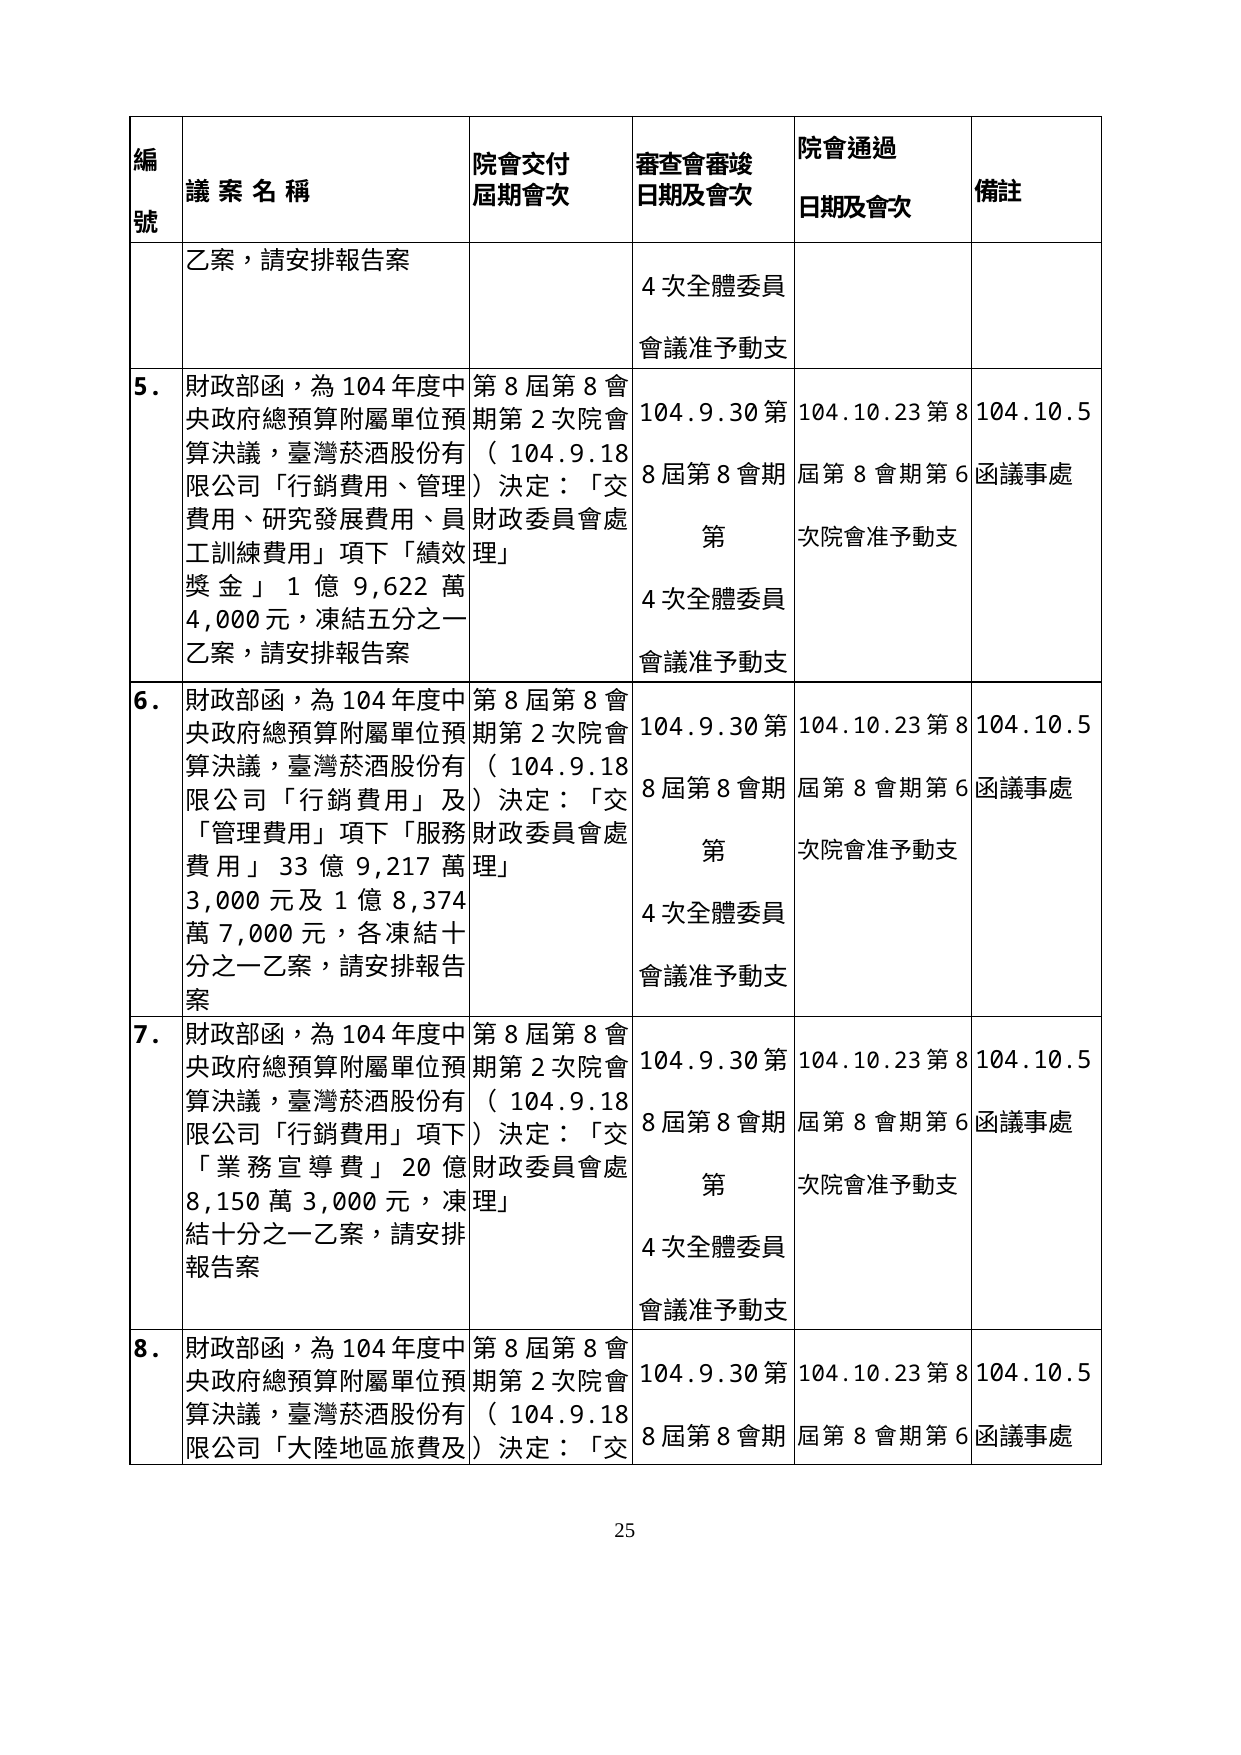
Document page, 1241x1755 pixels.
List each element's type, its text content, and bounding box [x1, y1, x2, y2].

table_cell 乙案，請安排報告案 [183, 243, 469, 368]
table_cell [131, 243, 182, 368]
table_cell 4次全體委員會議准予動支 [633, 243, 794, 368]
table_header 院會通過 日期及會次 [795, 117, 971, 242]
table_cell 第8屆第8會期第2次院會（104.9.18）決定：「交財政委員會處理」 [470, 683, 632, 1016]
table_cell 104.10.5函議事處 [972, 683, 1101, 1016]
table_cell 104.10.23第8屆第8會期第6 [795, 1330, 971, 1464]
table_cell [131, 1017, 182, 1329]
table_cell 104.9.30第8屆第8會期 [633, 1330, 794, 1464]
table_cell 104.10.23第8屆第8會期第6次院會准予動支 [795, 683, 971, 1016]
table_header 編號 [131, 117, 182, 242]
table_header 備註 [972, 117, 1101, 242]
table_cell 第8屆第8會期第2次院會（104.9.18）決定：「交財政委員會處理」 [470, 1017, 632, 1329]
table_cell 104.10.5函議事處 [972, 369, 1101, 681]
table_cell [972, 243, 1101, 368]
table_cell 104.10.5函議事處 [972, 1017, 1101, 1329]
table_cell 第8屆第8會期第2次院會（104.9.18）決定：「交財政委員會處理」 [470, 369, 632, 681]
table_header 議案名稱 [183, 117, 469, 242]
table_cell 財政部函，為104年度中央政府總預算附屬單位預算決議，臺灣菸酒股份有限公司「行銷費用、管理費用、研究發展費用、員工訓練費用」項下「績效獎金」1億9,622萬4,000元，凍結五分之一乙案，請安排報告案 [183, 369, 469, 681]
table_cell [470, 243, 632, 368]
table_header 院會交付 屆期會次 [470, 117, 632, 242]
table_cell 104.9.30第8屆第8會期第 4次全體委員會議准予動支 [633, 369, 794, 681]
table_cell 財政部函，為104年度中央政府總預算附屬單位預算決議，臺灣菸酒股份有限公司「行銷費用」項下「業務宣導費」20億8,150萬3,000元，凍結十分之一乙案，請安排報告案 [183, 1017, 469, 1329]
table_cell 104.10.23第8屆第8會期第6次院會准予動支 [795, 369, 971, 681]
table_cell 財政部函，為104年度中央政府總預算附屬單位預算決議，臺灣菸酒股份有限公司「大陸地區旅費及 [183, 1330, 469, 1464]
table_cell 104.10.5函議事處 [972, 1330, 1101, 1464]
table_cell 104.9.30第8屆第8會期第 4次全體委員會議准予動支 [633, 1017, 794, 1329]
table_cell [131, 1330, 182, 1464]
table_cell 104.10.23第8屆第8會期第6次院會准予動支 [795, 1017, 971, 1329]
table_cell 第8屆第8會期第2次院會（104.9.18）決定：「交 [470, 1330, 632, 1464]
table_cell 財政部函，為104年度中央政府總預算附屬單位預算決議，臺灣菸酒股份有限公司「行銷費用」及「管理費用」項下「服務費用」33億9,217萬3,000元及1億8,374萬7,000元，各凍結十分之一乙案，請安排報告案 [183, 683, 469, 1016]
table_cell [131, 369, 182, 681]
table_cell [795, 243, 971, 368]
table_cell 104.9.30第8屆第8會期第 4次全體委員會議准予動支 [633, 683, 794, 1016]
table_header 審查會審竣 日期及會次 [633, 117, 794, 242]
table_cell [131, 683, 182, 1016]
